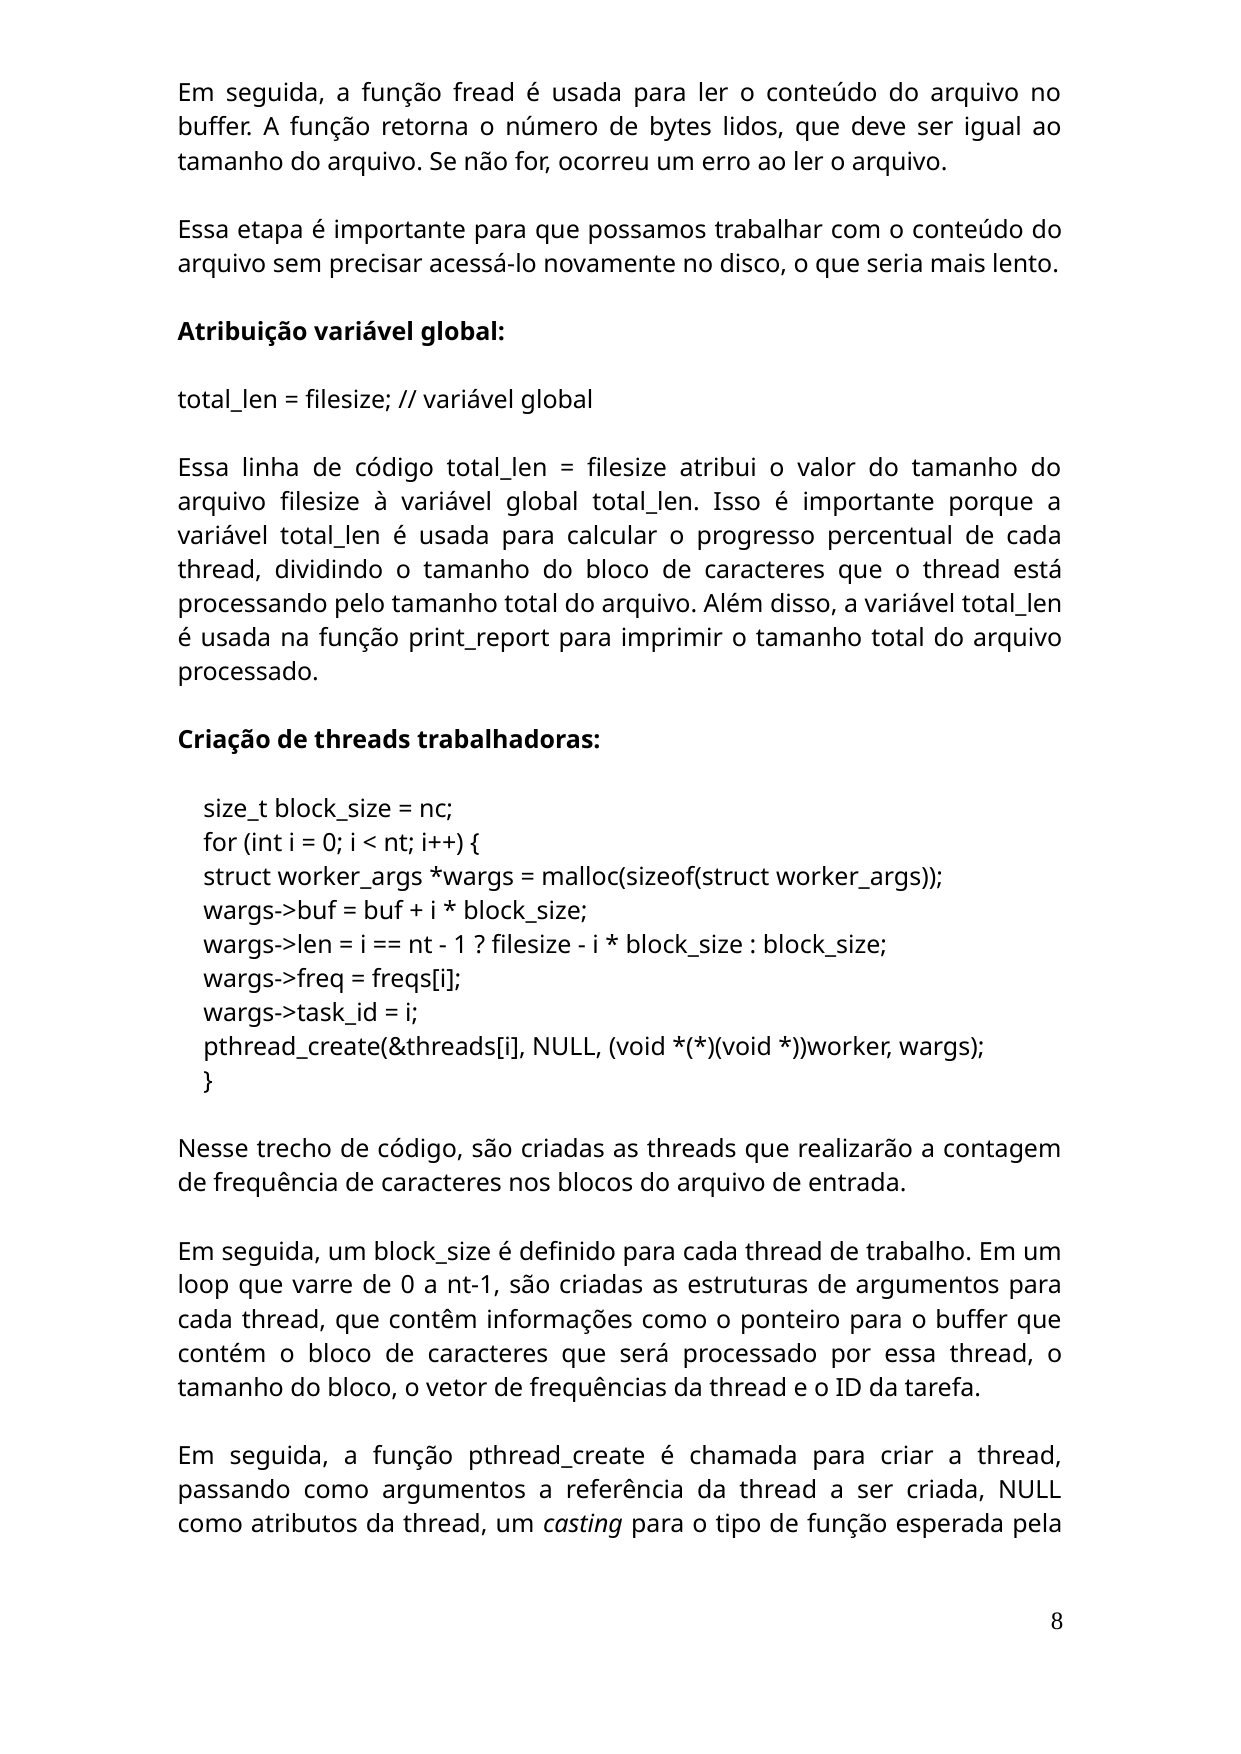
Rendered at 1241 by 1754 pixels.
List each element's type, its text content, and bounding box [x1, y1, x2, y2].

text wargs->buf = buf + i * block_size; [177, 892, 1063, 927]
text Essa linha de código total_len = filesize atribui o valor do tamanho do arquivo filesize à variável global total_len. Isso é importante porque a variável total_len é usada para calcular o progresso percentual de cada thread, dividindo o tamanho do bloco de caracteres que o thread está processando pelo tamanho total do arquivo. Além disso, a variável total_len é usada na função print_report para imprimir o tamanho total do arquivo processado. [177, 450, 1063, 688]
text for (int i = 0; i < nt; i++) { [177, 824, 1063, 858]
text Em seguida, um block_size é definido para cada thread de trabalho. Em um loop que varre de 0 a nt-1, são criadas as estruturas de argumentos para cada thread, que contêm informações como o ponteiro para o buffer que contém o bloco de caracteres que será processado por essa thread, o tamanho do bloco, o vetor de frequências da thread e o ID da tarefa. [177, 1233, 1063, 1403]
text total_len = filesize; // variável global [177, 382, 1063, 416]
text pthread_create(&threads[i], NULL, (void *(*)(void *))worker, wargs); [177, 1029, 1063, 1063]
text Em seguida, a função pthread_create é chamada para criar a thread, passando como argumentos a referência da thread a ser criada, NULL como atributos da thread, um casting para o tipo de função esperada pela [177, 1437, 1063, 1540]
text } [177, 1063, 1063, 1097]
text wargs->task_id = i; [177, 995, 1063, 1029]
text size_t block_size = nc; [177, 790, 1063, 824]
text wargs->len = i == nt - 1 ? filesize - i * block_size : block_size; [177, 927, 1063, 961]
text Nesse trecho de código, são criadas as threads que realizarão a contagem de frequência de caracteres nos blocos do arquivo de entrada. [177, 1131, 1063, 1199]
text struct worker_args *wargs = malloc(sizeof(struct worker_args)); [177, 858, 1063, 892]
text Criação de threads trabalhadoras: [177, 722, 1063, 756]
text Essa etapa é importante para que possamos trabalhar com o conteúdo do arquivo sem precisar acessá-lo novamente no disco, o que seria mais lento. [177, 211, 1063, 279]
text wargs->freq = freqs[i]; [177, 961, 1063, 995]
text Em seguida, a função fread é usada para ler o conteúdo do arquivo no buffer. A função retorna o número de bytes lidos, que deve ser igual ao tamanho do arquivo. Se não for, ocorreu um erro ao ler o arquivo. [177, 75, 1063, 177]
text Atribuição variável global: [177, 313, 1063, 347]
